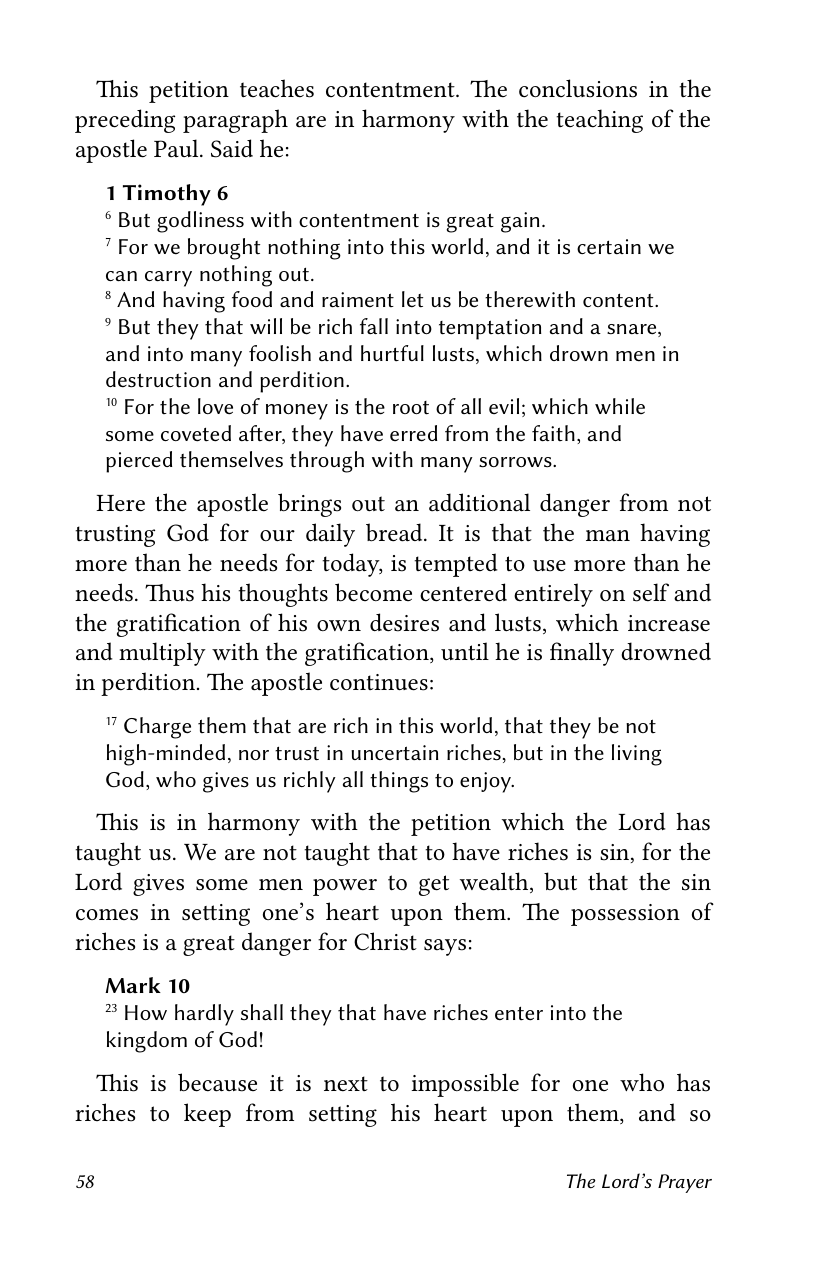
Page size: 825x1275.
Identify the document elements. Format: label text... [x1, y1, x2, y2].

text This petition teaches contentment. The conclusions in the preceding paragraph are in harmony with the teaching of the apostle Paul. Said he: [75, 75, 712, 163]
text 6 But godliness with contentment is great gain. [105, 207, 682, 233]
text 7 For we brought nothing into this world, and it is certain we can carry nothing out. [105, 234, 682, 287]
text 9 But they that will be rich fall into temptation and a snare, and into many foolish and hurtful lusts, which drown men in destruction and perdition. [105, 314, 682, 393]
text Here the apostle brings out an additional danger from not trusting God for our daily bread. It is that the man having more than he needs for today, is tempted to use more than he needs. Thus his thoughts become centered entirely on self and the gratification of his own desires and lusts, which increase and multiply with the gratification, until he is finally drowned in perdition. The apostle continues: [75, 489, 712, 697]
text 17 Charge them that are rich in this world, that they be not high-minded, nor trust in uncertain riches, but in the living God, who gives us richly all things to enjoy. [105, 713, 682, 793]
text This is because it is next to impossible for one who has riches to keep from setting his heart upon them, and so [75, 1069, 712, 1127]
text 1 Timothy 6 [105, 180, 712, 206]
text 10 For the love of money is the root of all evil; which while some coveted after, they have erred from the faith, and pierced themselves through with many sorrows. [105, 394, 682, 473]
text 23 How hardly shall they that have riches enter into the kingdom of God! [105, 1000, 682, 1053]
text This is in harmony with the petition which the Lord has taught us. We are not taught that to have riches is sin, for the Lord gives some men power to get wealth, but that the sin comes in setting one’s heart upon them. The possession of riches is a great danger for Christ says: [75, 808, 712, 956]
text 8 And having food and raiment let us be therewith content. [105, 287, 682, 313]
text Mark 10 [105, 973, 712, 999]
